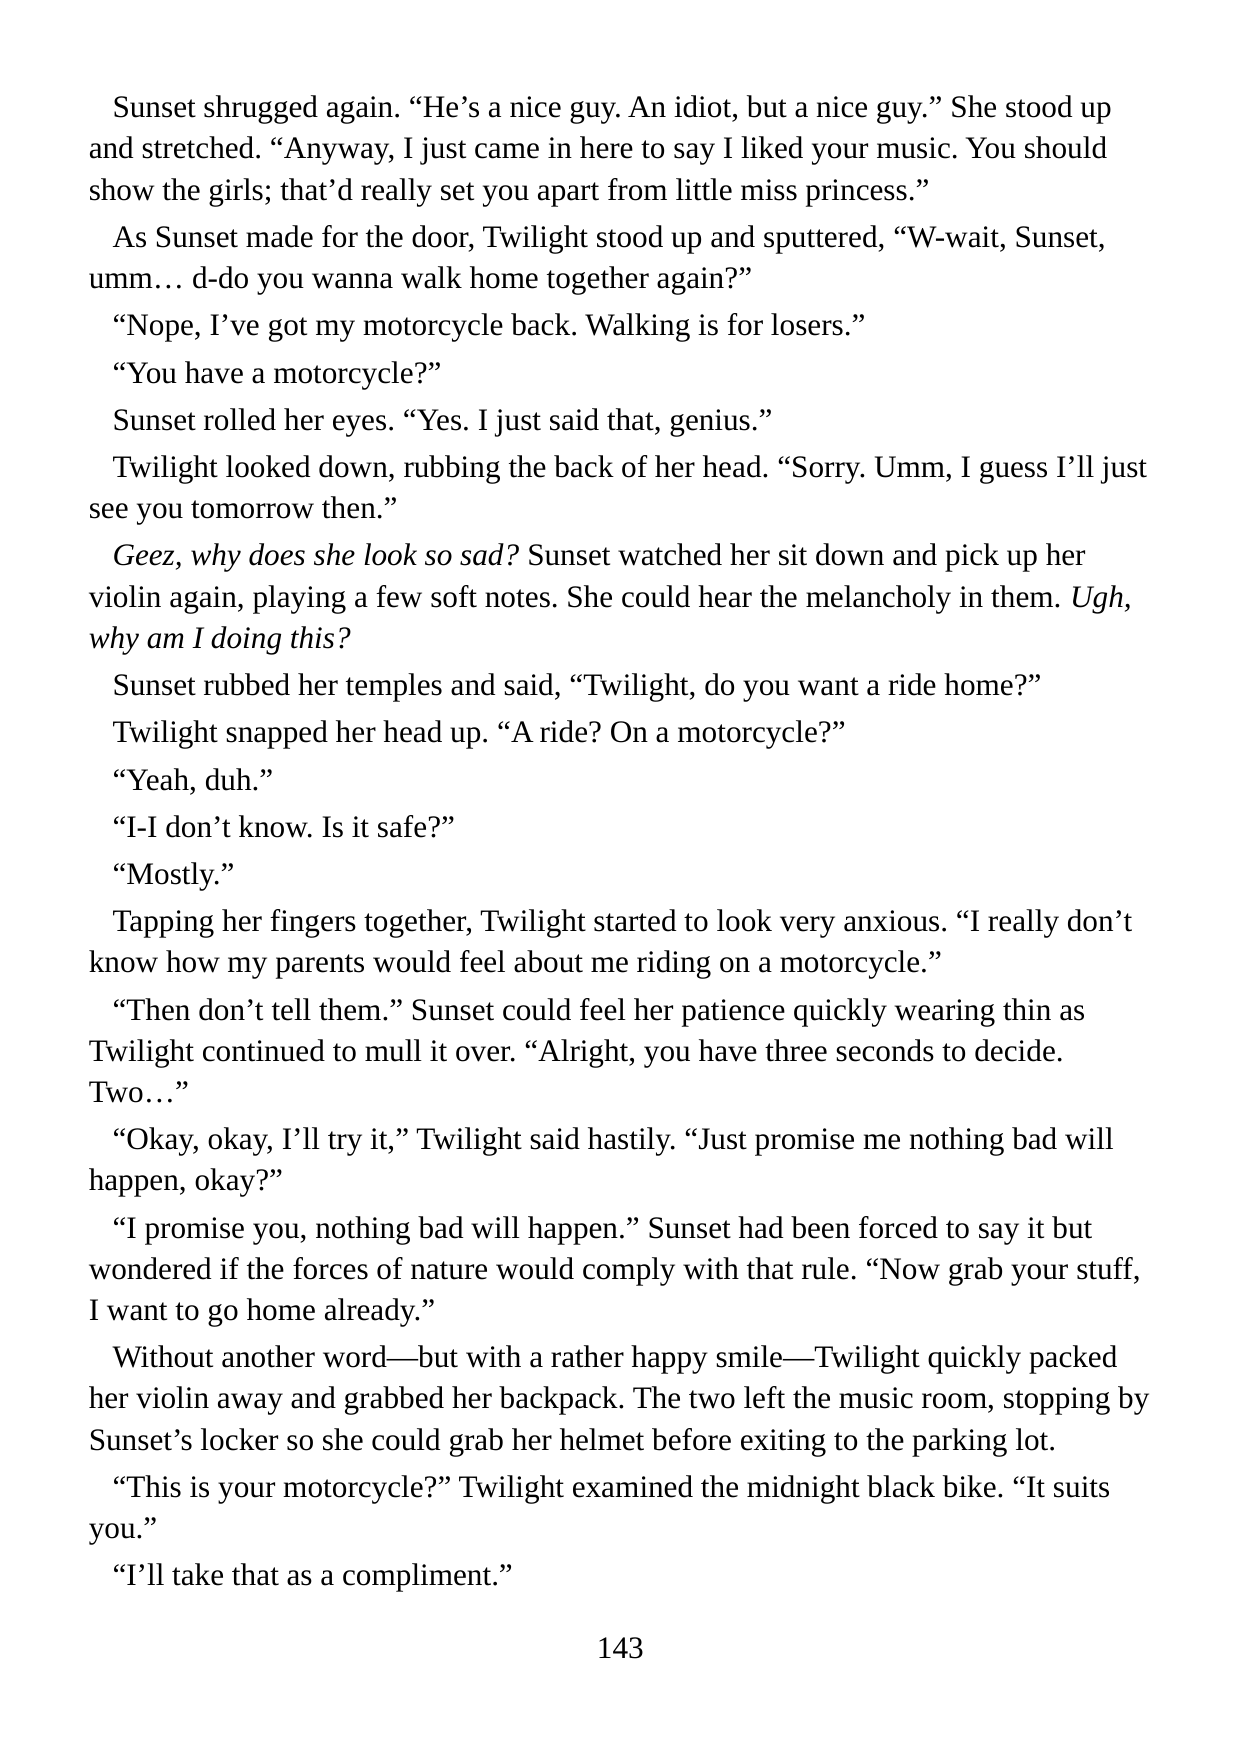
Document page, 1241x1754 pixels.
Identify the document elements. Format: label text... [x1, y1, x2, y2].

text “This is your motorcycle?” Twilight examined the midnight black bike. “It suits you.” [88, 1468, 1152, 1545]
text “I-I don’t know. Is it safe?” [88, 808, 1152, 844]
text “Then don’t tell them.” Sunset could feel her patience quickly wearing thin as Twilight continued to mull it over. “Alright, you have three seconds to decide. Two…” [88, 991, 1152, 1109]
text “Nope, I’ve got my motorcycle back. Walking is for losers.” [88, 307, 1152, 343]
text Geez, why does she look so sad? Sunset watched her sit down and pick up her violin again, playing a few soft notes. She could hear the melancholy in them. Ugh, why am I doing this? [88, 537, 1152, 655]
text Tapping her fingers together, Twilight started to look very anxious. “I really don’t know how my parents would feel about me riding on a motorcycle.” [88, 902, 1152, 979]
text Without another word—but with a rather happy smile—Twilight quickly packed her violin away and grabbed her backpack. The two left the music room, stopping by Sunset’s locker so she could grab her helmet before exiting to the parking lot. [88, 1338, 1152, 1457]
text Twilight looked down, rubbing the back of her head. “Sorry. Umm, I guess I’ll just see you tomorrow then.” [88, 448, 1152, 525]
text Sunset shrugged again. “He’s a nice guy. An idiot, but a nice guy.” She stood up and stretched. “Anyway, I just came in here to say I liked your music. You should show the girls; that’d really set you apart from little miss princess.” [88, 88, 1152, 207]
text “Yeah, duh.” [88, 761, 1152, 797]
text “Okay, okay, I’ll try it,” Twilight said hastily. “Just promise me nothing bad will happen, okay?” [88, 1120, 1152, 1198]
text Sunset rolled her eyes. “Yes. I just said that, genius.” [88, 401, 1152, 437]
text As Sunset made for the door, Twilight stood up and sputtered, “W-wait, Sunset, umm… d-do you wanna walk home together again?” [88, 218, 1152, 295]
text Twilight snapped her head up. “A ride? On a motorcycle?” [88, 713, 1152, 749]
text “Mostly.” [88, 855, 1152, 891]
text “I promise you, nothing bad will happen.” Sunset had been forced to say it but wondered if the forces of nature would comply with that rule. “Now grab your stuff, I want to go home already.” [88, 1209, 1152, 1327]
text “You have a motorcycle?” [88, 354, 1152, 390]
text Sunset rubbed her temples and said, “Twilight, do you want a ride home?” [88, 666, 1152, 702]
text “I’ll take that as a compliment.” [88, 1557, 1152, 1593]
